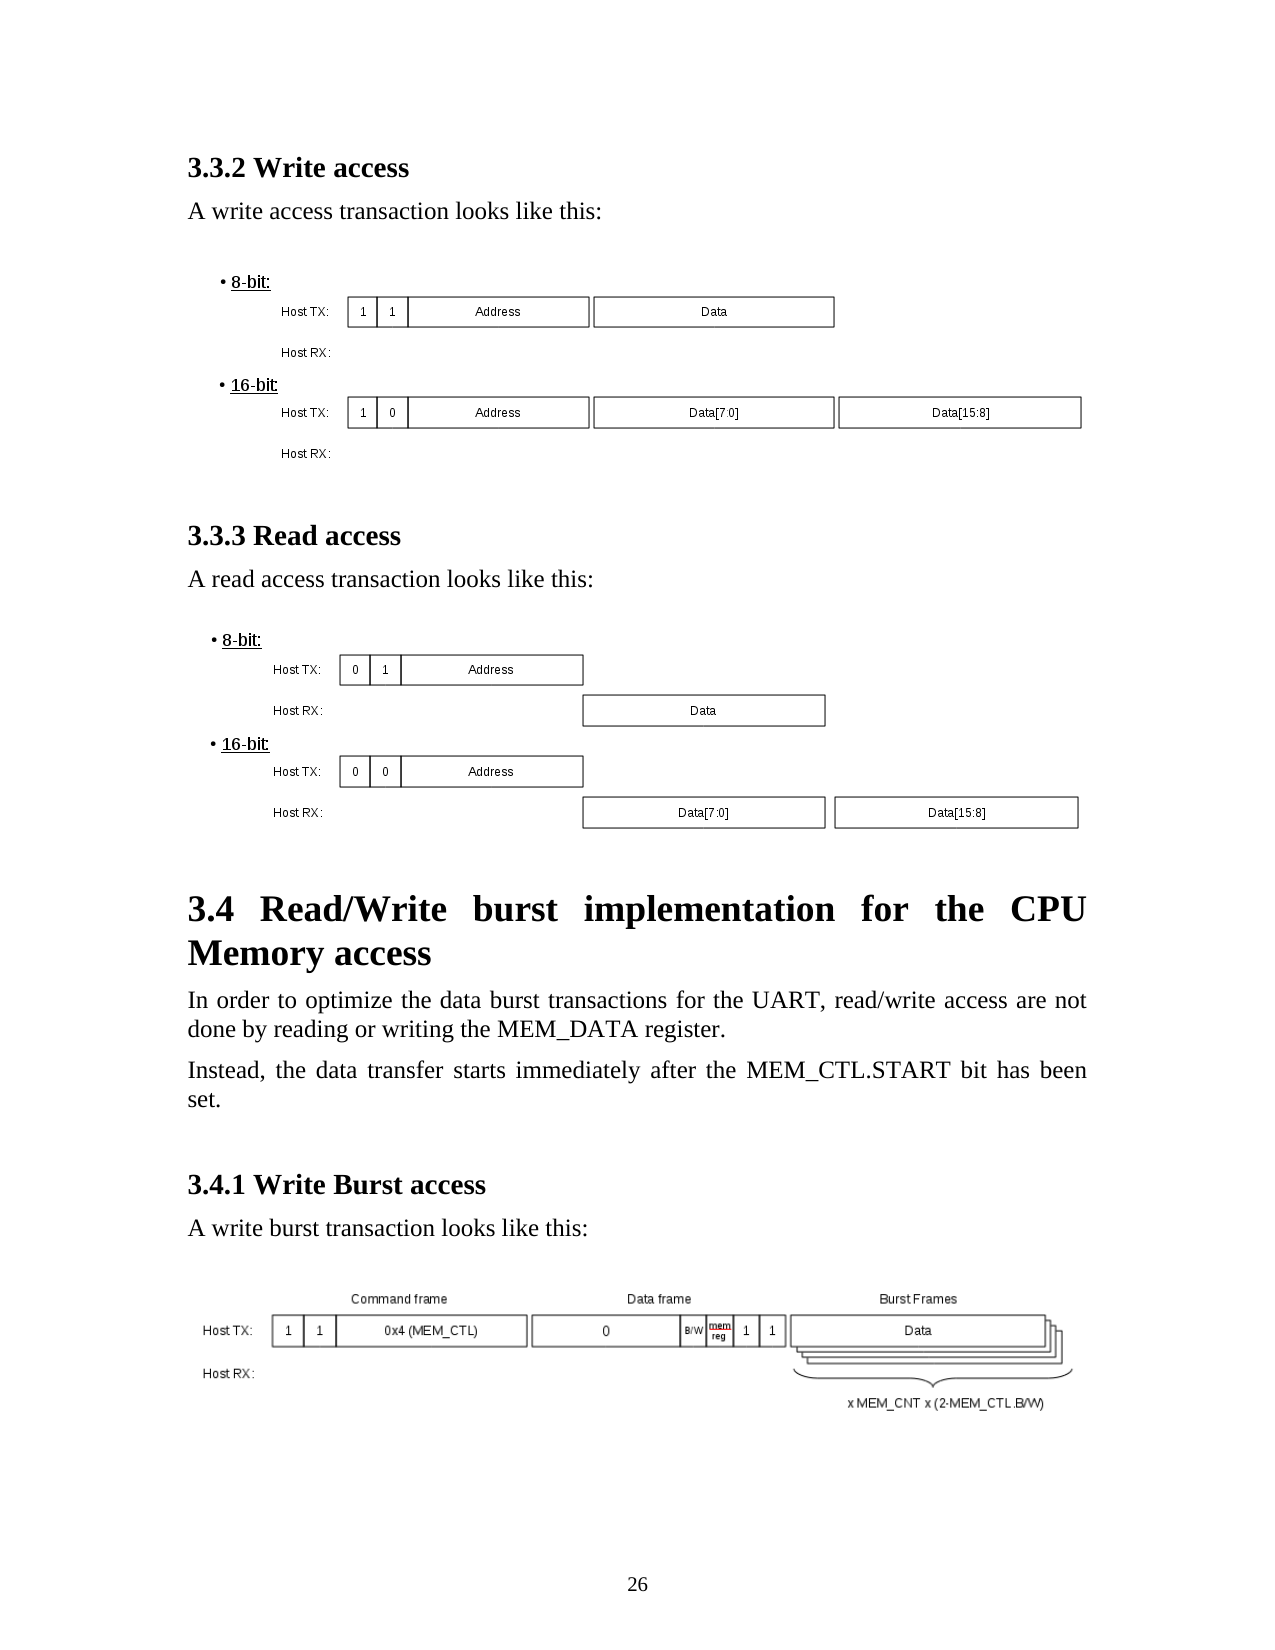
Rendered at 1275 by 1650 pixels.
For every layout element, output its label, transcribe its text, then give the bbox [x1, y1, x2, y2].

text Instead, the data transfer starts immediately after the MEM_CTL.START bit has been set. [187, 1056, 1088, 1113]
text 3.4.1 Write Burst access [187, 1167, 1088, 1200]
text 3.4 Read/Write burst implementation for the CPU Memory access [187, 887, 1088, 973]
text A write access transaction looks like this: [187, 196, 1088, 225]
picture [187, 622, 1088, 846]
picture [187, 255, 1088, 477]
text A read access transaction looks like this: [187, 564, 1088, 592]
text A write burst transaction looks like this: [187, 1213, 1088, 1242]
text 3.3.3 Read access [187, 518, 1088, 551]
text 3.3.2 Write access [187, 150, 1088, 183]
text In order to optimize the data burst transactions for the UART, read/write access are not done by reading or writing the MEM_DATA register. [187, 986, 1088, 1043]
picture [187, 1272, 1088, 1436]
